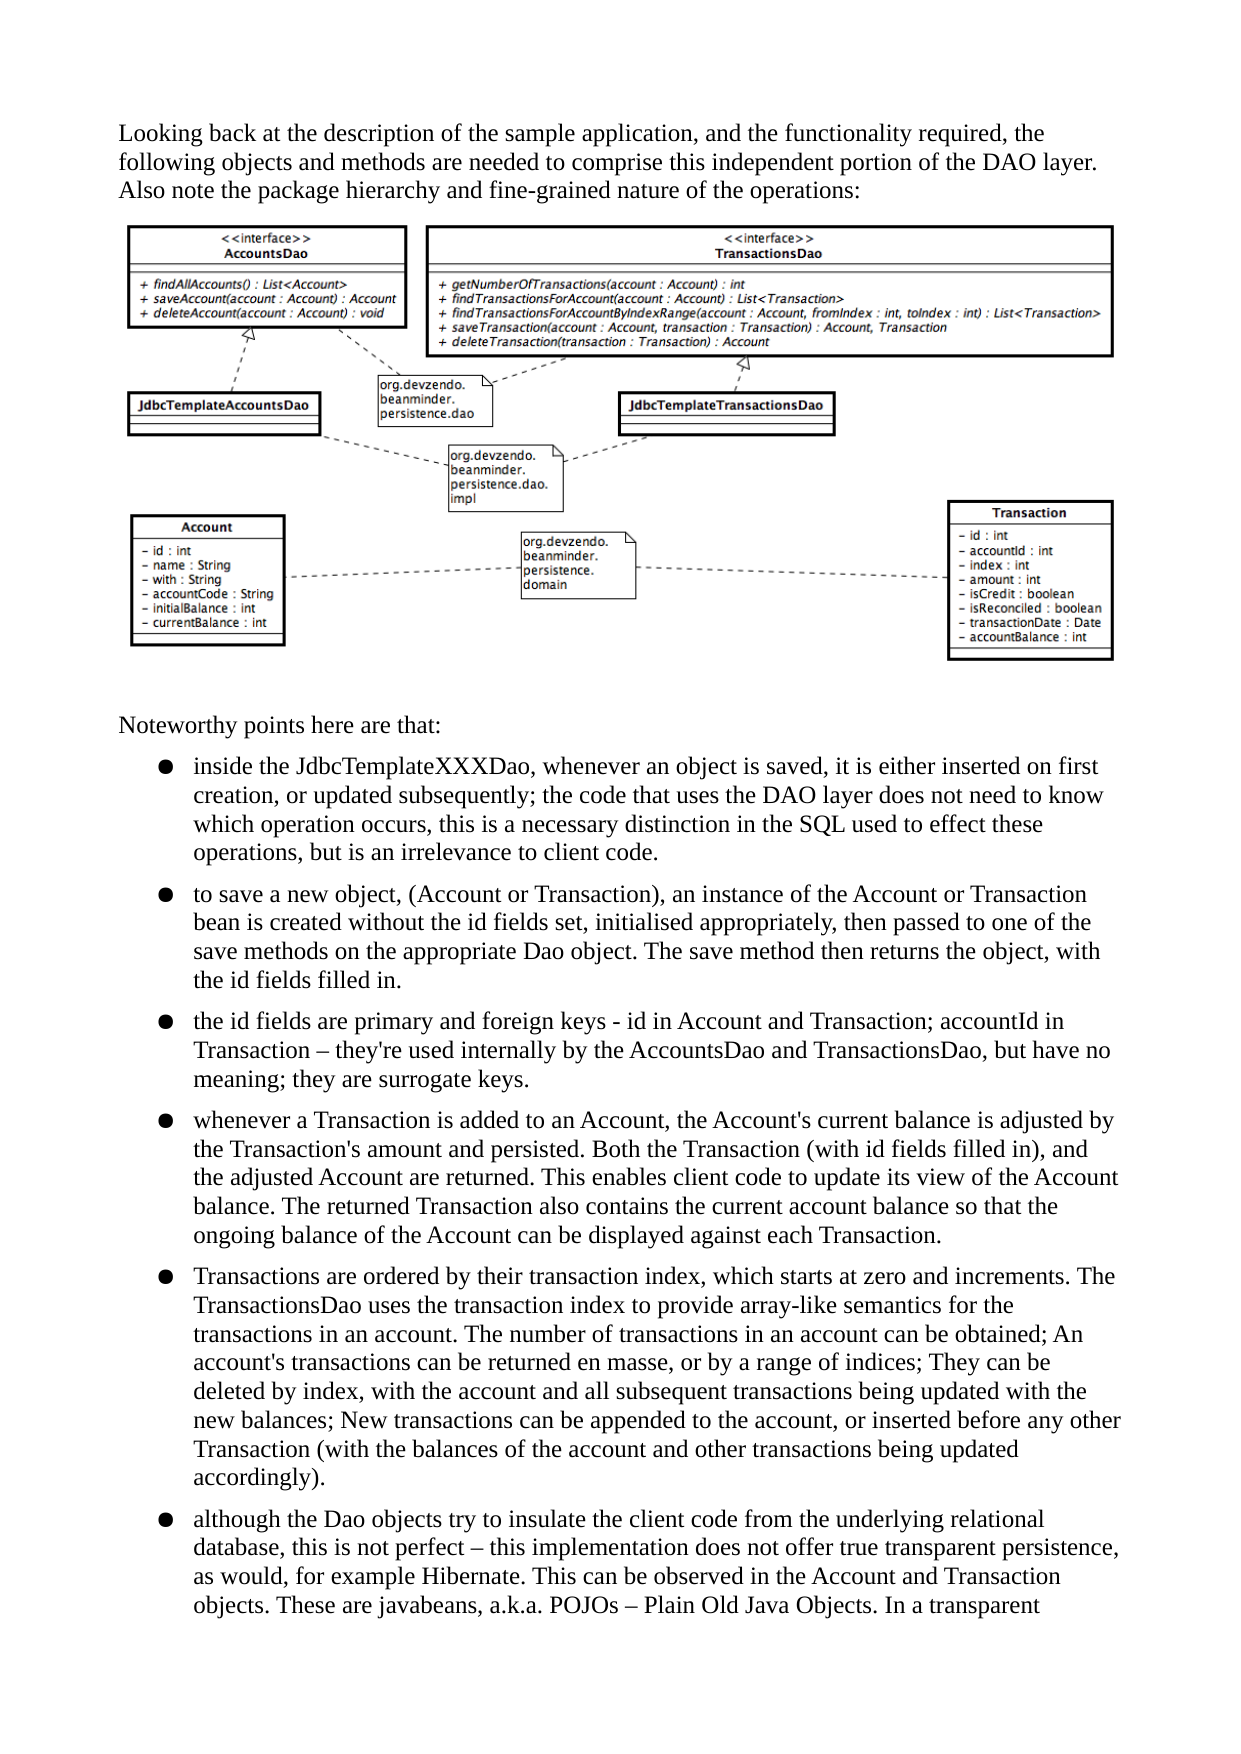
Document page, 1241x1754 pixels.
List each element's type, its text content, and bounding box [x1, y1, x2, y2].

list whenever a Transaction is added to an Account, the Account's current balance is adjusted by the Transaction's amount and persisted. Both the Transaction (with id fields filled in), and the adjusted Account are returned. This enables client code to update its view of the Account balance. The returned Transaction also contains the current account balance so that the ongoing balance of the Account can be displayed against each Transaction. [156, 1105, 1122, 1249]
list Transactions are ordered by their transaction index, which starts at zero and increments. The TransactionsDao uses the transaction index to provide array-like semantics for the transactions in an account. The number of transactions in an account can be obtained; An account's transactions can be returned en masse, or by a range of indices; They can be deleted by index, with the account and all subsequent transactions being updated with the new balances; New transactions can be appended to the account, or inserted before any other Transaction (with the balances of the account and other transactions being updated accordingly). [156, 1261, 1122, 1491]
list inside the JdbcTemplateXXXDao, whenever an object is saved, it is either inserted on first creation, or updated subsequently; the code that uses the DAO layer does not need to know which operation occurs, this is a necessary distinction in the SQL used to effect these operations, but is an irrelevance to client code. [156, 751, 1122, 866]
list although the Dao objects try to insulate the client code from the underlying relational database, this is not perfect – this implementation does not offer true transparent persistence, as would, for example Hibernate. This can be observed in the Account and Transaction objects. These are javabeans, a.k.a. POJOs – Plain Old Java Objects. In a transparent [156, 1504, 1122, 1619]
list to save a new object, (Account or Transaction), an instance of the Account or Transaction bean is created without the id fields set, initialised appropriately, then passed to one of the save methods on the appropriate Dao object. The save method then returns the object, with the id fields filled in. [156, 879, 1122, 994]
list the id fields are primary and foreign keys - id in Account and Transaction; accountId in Transaction – they're used internally by the AccountsDao and TransactionsDao, but have no meaning; they are surrogate keys. [156, 1006, 1122, 1092]
text Looking back at the description of the sample application, and the functionality required, the following objects and methods are needed to comprise this independent portion of the DAO layer. Also note the package hierarchy and fine-grained nature of the operations: [118, 118, 1122, 204]
text Noteworthy points here are that: [118, 710, 1122, 739]
picture [118, 216, 1122, 669]
